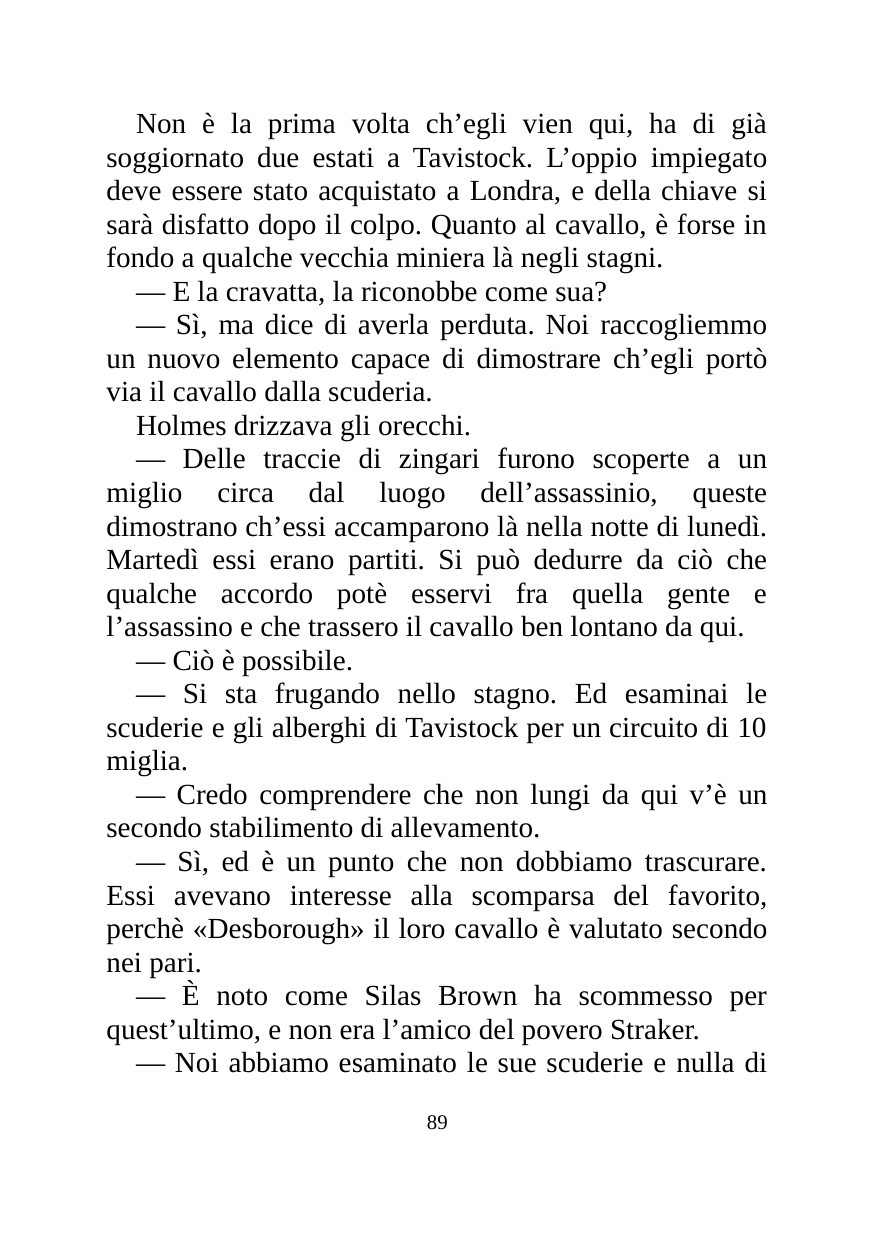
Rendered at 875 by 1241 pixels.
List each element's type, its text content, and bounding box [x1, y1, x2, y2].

text — Noi abbiamo esaminato le sue scuderie e nulla di [106, 1045, 768, 1079]
text — Si sta frugando nello stagno. Ed esaminai le scuderie e gli alberghi di Tavistock per un circuito di 10 miglia. [106, 676, 768, 777]
text — È noto come Silas Brown ha scommesso per quest’ultimo, e non era l’amico del povero Straker. [106, 978, 768, 1045]
text — E la cravatta, la riconobbe come sua? [106, 274, 768, 307]
text Holmes drizzava gli orecchi. [106, 408, 768, 442]
text — Sì, ma dice di averla perduta. Noi raccogliemmo un nuovo elemento capace di dimostrare ch’egli portò via il cavallo dalla scuderia. [106, 307, 768, 408]
text — Ciò è possibile. [106, 643, 768, 676]
text Non è la prima volta ch’egli vien qui, ha di già soggiornato due estati a Tavistock. L’oppio impiegato deve essere stato acquistato a Londra, e della chiave si sarà disfatto dopo il colpo. Quanto al cavallo, è forse in fondo a qualche vecchia miniera là negli stagni. [106, 106, 768, 274]
text — Delle traccie di zingari furono scoperte a un miglio circa dal luogo dell’assassinio, queste dimostrano ch’essi accamparono là nella notte di lunedì. Martedì essi erano partiti. Si può dedurre da ciò che qualche accordo potè esservi fra quella gente e l’assassino e che trassero il cavallo ben lontano da qui. [106, 442, 768, 643]
text — Sì, ed è un punto che non dobbiamo trascurare. Essi avevano interesse alla scomparsa del favorito, perchè «Desborough» il loro cavallo è valutato secondo nei pari. [106, 844, 768, 978]
text — Credo comprendere che non lungi da qui v’è un secondo stabilimento di allevamento. [106, 777, 768, 844]
